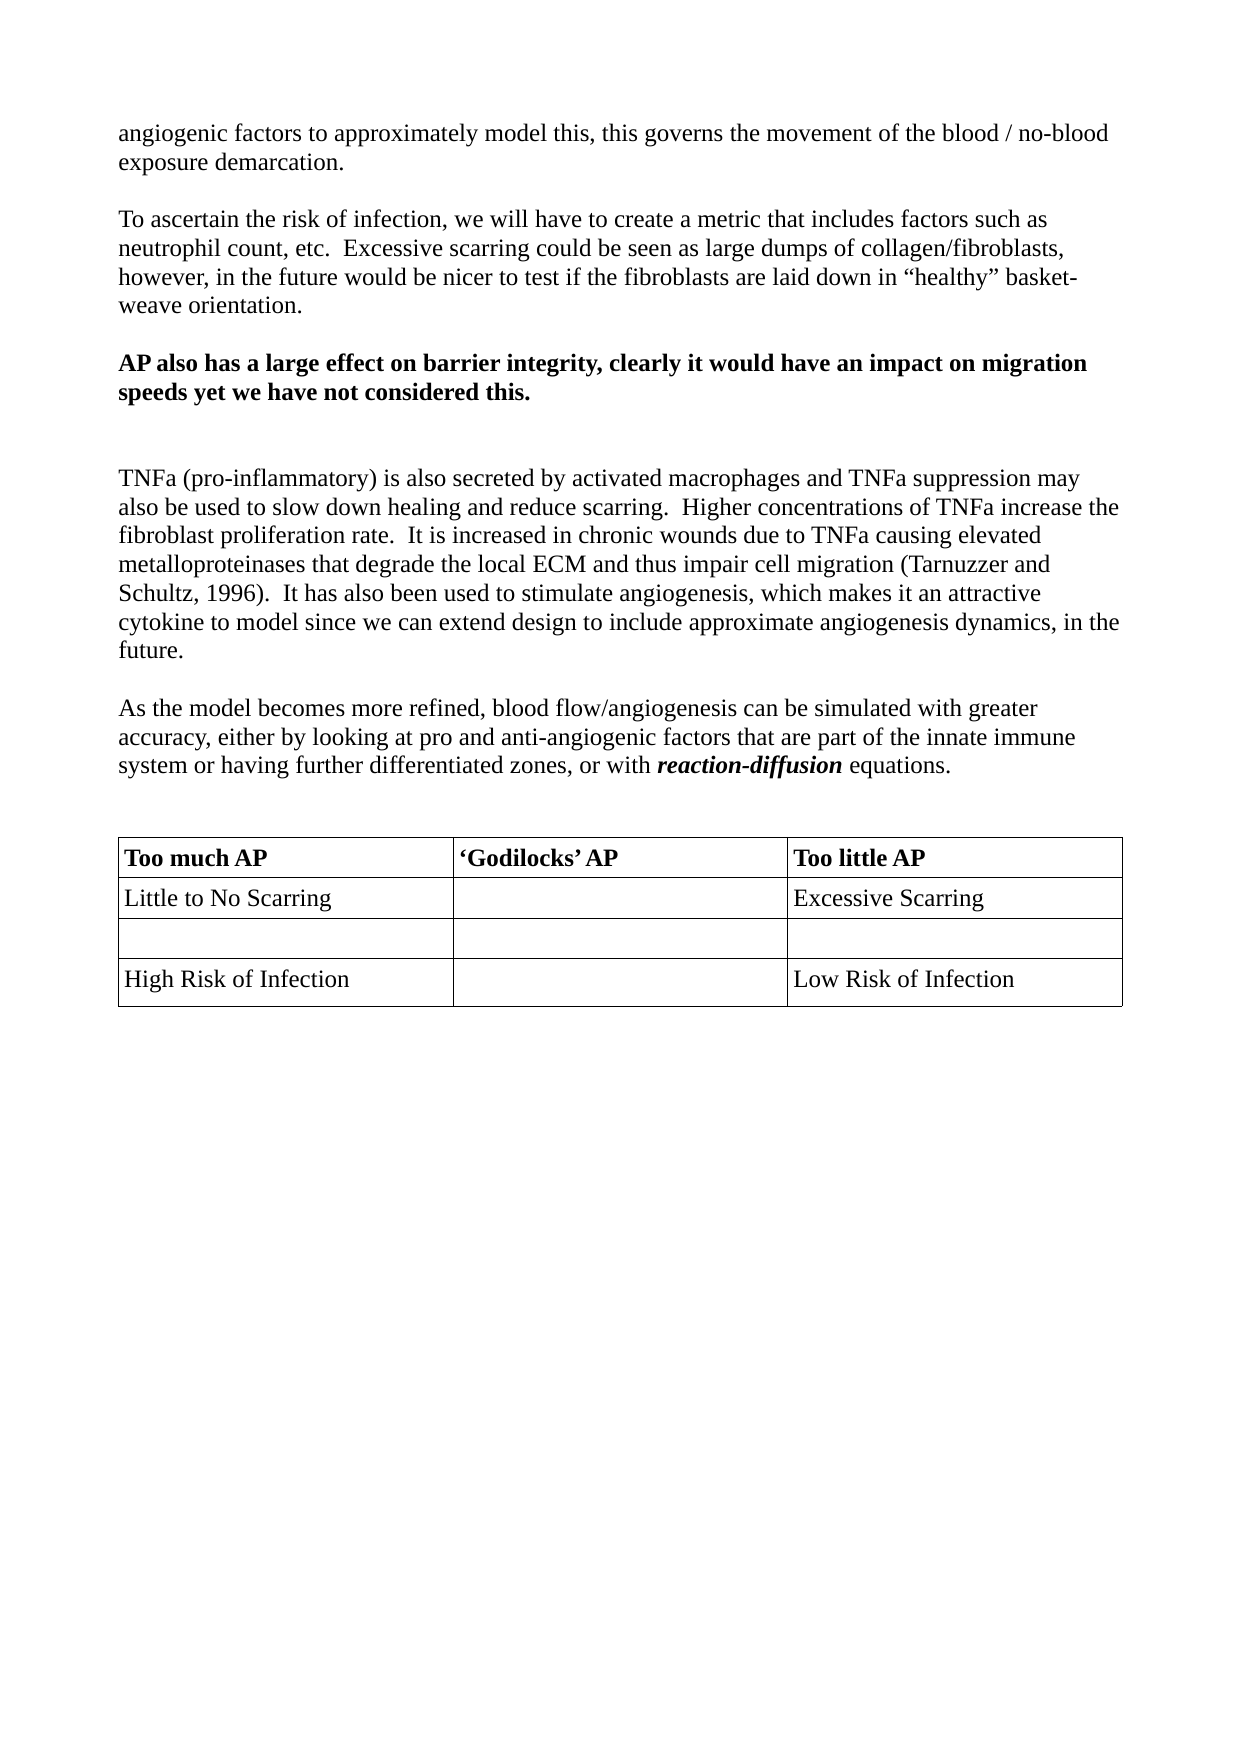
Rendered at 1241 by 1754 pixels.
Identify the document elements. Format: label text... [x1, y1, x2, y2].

table_header Too much AP [119, 838, 453, 877]
table_cell Little to No Scarring [119, 878, 453, 917]
table_cell [788, 919, 1122, 958]
table_header ‘Godilocks’ AP [454, 838, 787, 877]
table_cell Excessive Scarring [788, 878, 1122, 917]
table_cell [454, 919, 787, 958]
text AP also has a large effect on barrier integrity, clearly it would have an impact on migration speeds yet we have not considered this. [118, 348, 1122, 406]
text angiogenic factors to approximately model this, this governs the movement of the blood / no-blood exposure demarcation. [118, 118, 1122, 176]
text TNFa (pro-inflammatory) is also secreted by activated macrophages and TNFa suppression may also be used to slow down healing and reduce scarring. Higher concentrations of TNFa increase the fibroblast proliferation rate. It is increased in chronic wounds due to TNFa causing elevated metalloproteinases that degrade the local ECM and thus impair cell migration (Tarnuzzer and Schultz, 1996). It has also been used to stimulate angiogenesis, which makes it an attractive cytokine to model since we can extend design to include approximate angiogenesis dynamics, in the future. [118, 463, 1122, 664]
table_cell Low Risk of Infection [788, 959, 1122, 1006]
table_cell [454, 878, 787, 917]
text To ascertain the risk of infection, we will have to create a metric that includes factors such as neutrophil count, etc. Excessive scarring could be seen as large dumps of collagen/fibroblasts, however, in the future would be nicer to test if the fibroblasts are laid down in “healthy” basket-weave orientation. [118, 204, 1122, 319]
table_cell [454, 959, 787, 1006]
table_cell [119, 919, 453, 958]
text As the model becomes more refined, blood flow/angiogenesis can be simulated with greater accuracy, either by looking at pro and anti-angiogenic factors that are part of the innate immune system or having further differentiated zones, or with reaction-diffusion equations. [118, 693, 1122, 779]
table_cell High Risk of Infection [119, 959, 453, 1006]
table_header Too little AP [788, 838, 1122, 877]
